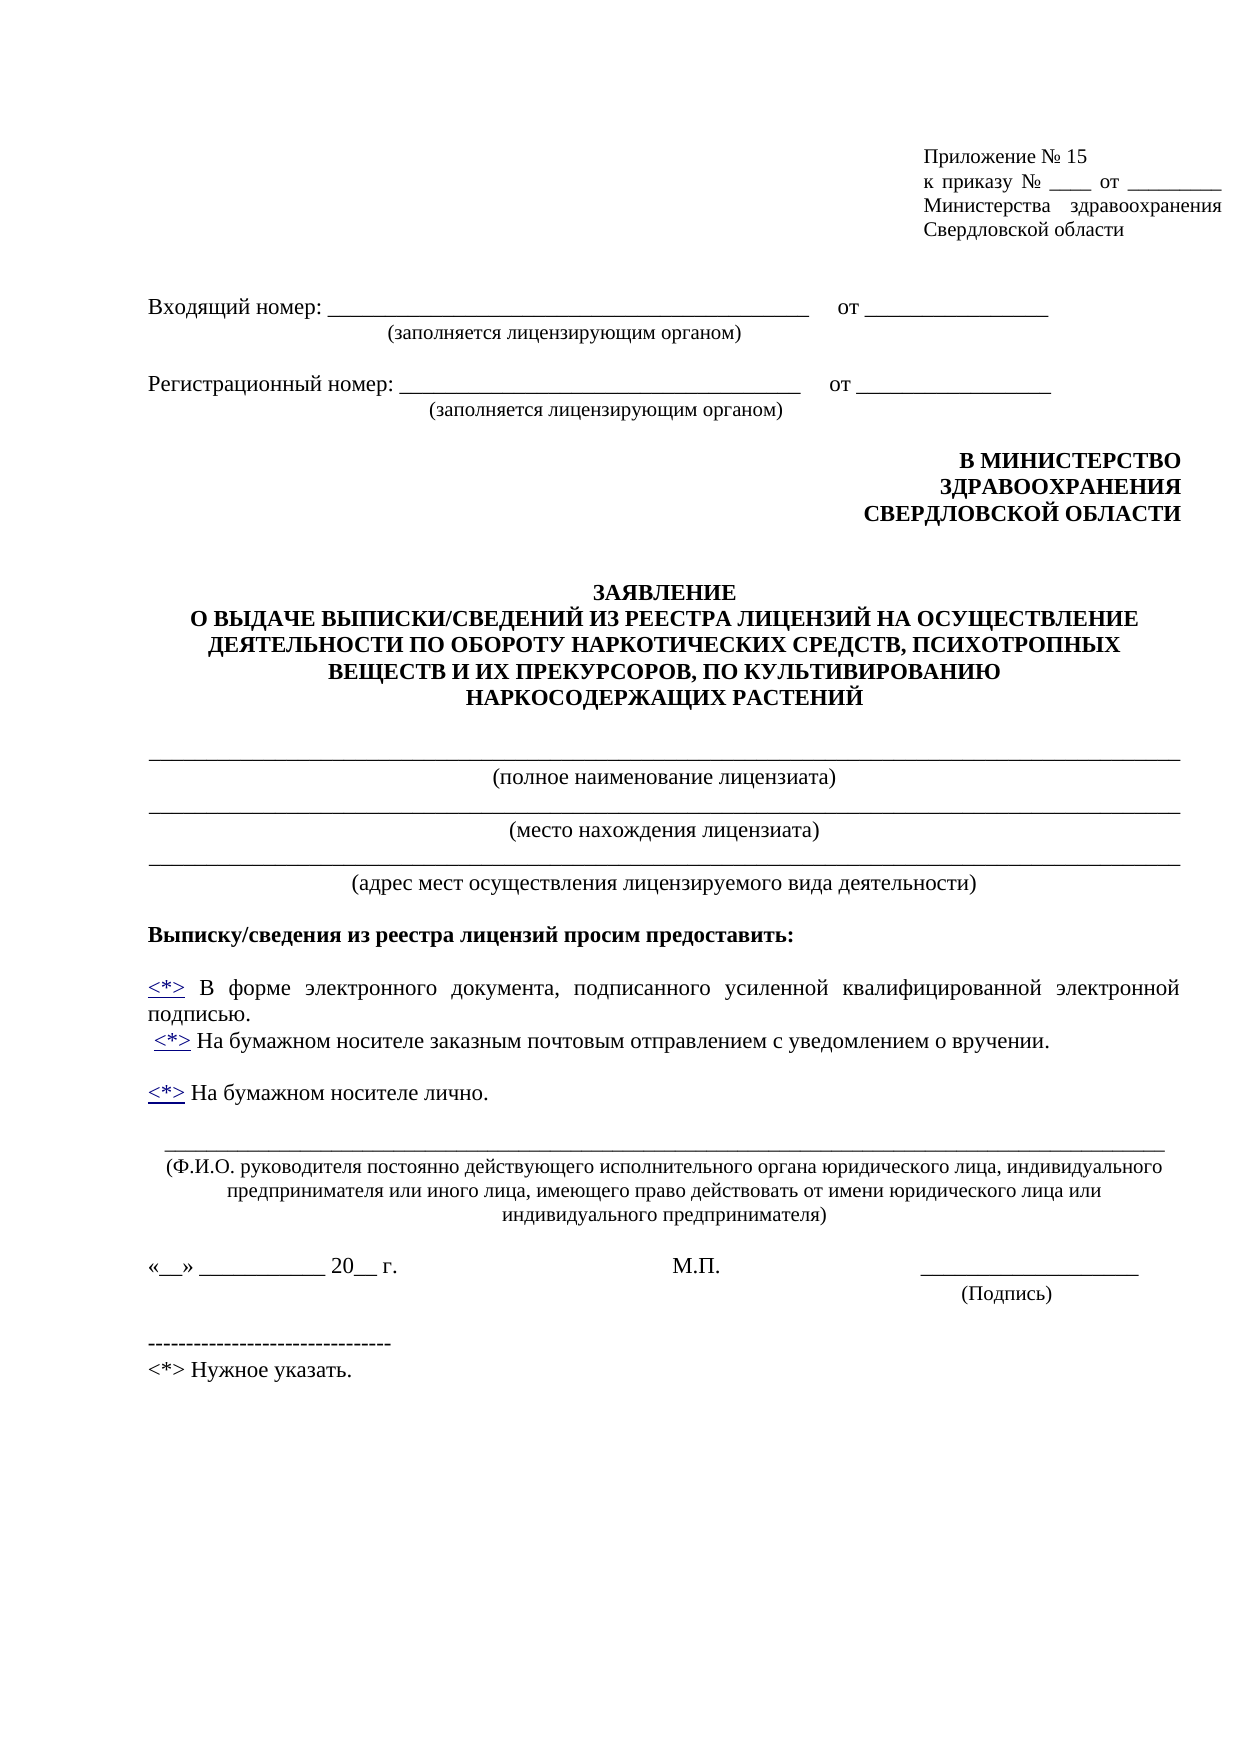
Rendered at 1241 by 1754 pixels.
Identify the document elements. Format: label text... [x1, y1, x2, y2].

text ЗАЯВЛЕНИЕ [148, 579, 1181, 605]
text <*> На бумажном носителе заказным почтовым отправлением с уведомлением о вручении. [148, 1027, 1181, 1053]
text (адрес мест осуществления лицензируемого вида деятельности) [148, 869, 1181, 895]
text ________________________________________________________________________________________________ [148, 1130, 1181, 1154]
text ДЕЯТЕЛЬНОСТИ ПО ОБОРОТУ НАРКОТИЧЕСКИХ СРЕДСТВ, ПСИХОТРОПНЫХ ВЕЩЕСТВ И ИХ ПРЕКУРСОРОВ, ПО КУЛЬТИВИРОВАНИЮ [148, 631, 1181, 684]
text СВЕРДЛОВСКОЙ ОБЛАСТИ [148, 500, 1181, 526]
text (полное наименование лицензиата) [148, 763, 1181, 789]
text <*> Нужное указать. [148, 1356, 1181, 1382]
text __________________________________________________________________________________________ [148, 737, 1181, 763]
text (место нахождения лицензиата) [148, 816, 1181, 842]
text -------------------------------- [148, 1329, 1181, 1356]
text (заполняется лицензирующим органом) [148, 397, 1181, 421]
text (заполняется лицензирующим органом) [148, 320, 1181, 344]
text «__» ___________ 20__ г. М.П. ___________________ [148, 1252, 1181, 1279]
text __________________________________________________________________________________________ [148, 842, 1181, 869]
text __________________________________________________________________________________________ [148, 789, 1181, 816]
text <*> В форме электронного документа, подписанного усиленной квалифицированной электронной подписью. [148, 974, 1181, 1027]
text НАРКОСОДЕРЖАЩИХ РАСТЕНИЙ [148, 684, 1181, 711]
text О ВЫДАЧЕ ВЫПИСКИ/СВЕДЕНИЙ ИЗ РЕЕСТРА ЛИЦЕНЗИЙ НА ОСУЩЕСТВЛЕНИЕ [148, 605, 1181, 631]
text ЗДРАВООХРАНЕНИЯ [148, 473, 1181, 500]
text <*> На бумажном носителе лично. [148, 1079, 1181, 1106]
text Выписку/сведения из реестра лицензий просим предоставить: [148, 921, 1181, 948]
text В МИНИСТЕРСТВО [148, 447, 1181, 473]
text (Ф.И.О. руководителя постоянно действующего исполнительного органа юридического лица, индивидуального предпринимателя или иного лица, имеющего право действовать от имени юридического лица или индивидуального предпринимателя) [148, 1154, 1181, 1226]
text Входящий номер: __________________________________________ от ________________ [148, 293, 1181, 320]
text (Подпись) [148, 1279, 1181, 1305]
text Регистрационный номер: ___________________________________ от _________________ [148, 370, 1181, 397]
table_header Приложение № 15 к приказу № ____ от _________ Министерства здравоохранения Свердловской области [912, 145, 1233, 267]
table_header [148, 145, 912, 267]
